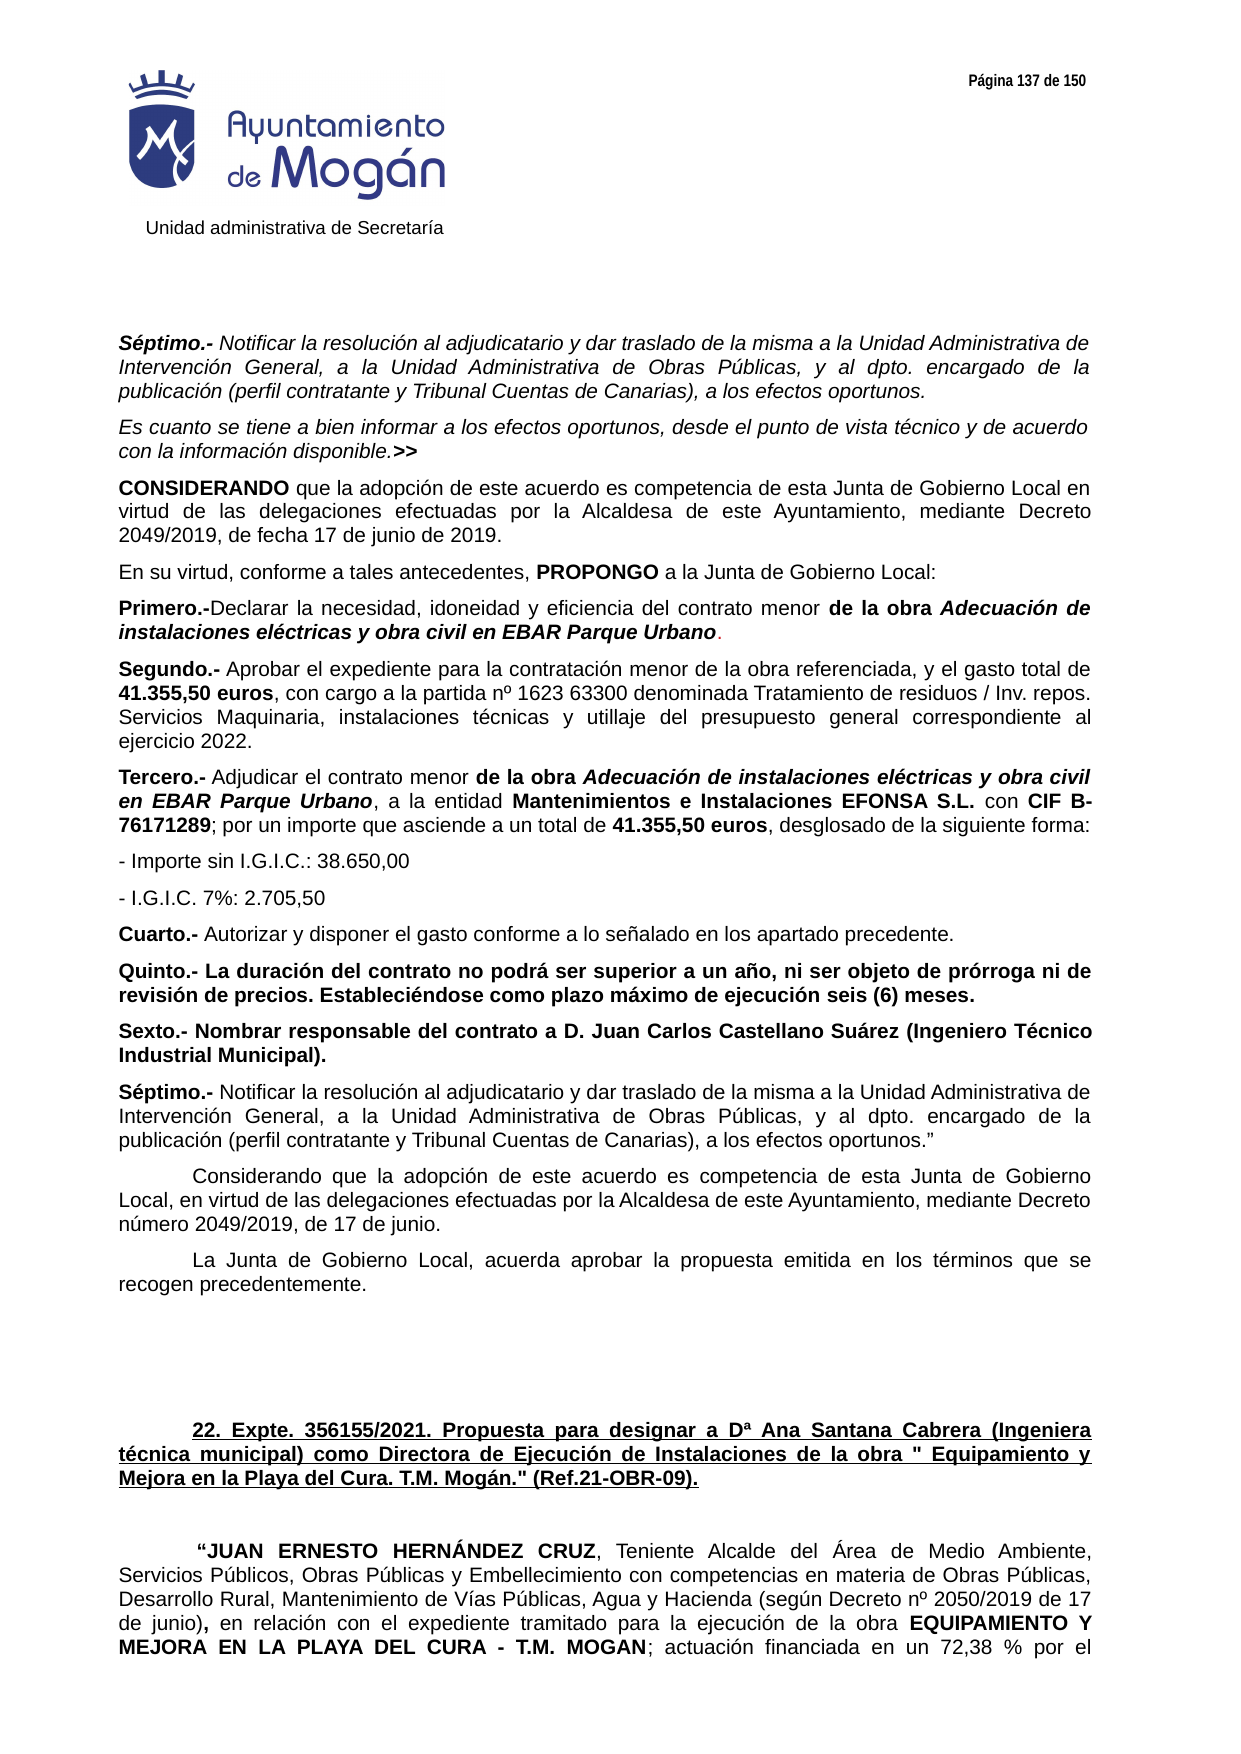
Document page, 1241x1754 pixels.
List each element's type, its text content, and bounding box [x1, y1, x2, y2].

text - I.G.I.C. 7%: 2.705,50 [118, 886, 1092, 910]
text 22. Expte. 356155/2021. Propuesta para designar a Dª Ana Santana Cabrera (Ingeniera técnica municipal) como Directora de Ejecución de Instalaciones de la obra " Equipamiento y [118, 1418, 1092, 1463]
text Quinto.- La duración del contrato no podrá ser superior a un año, ni ser objeto de prórroga ni de revisión de precios. Estableciéndose como plazo máximo de ejecución seis (6) meses. [118, 959, 1092, 1007]
text Mejora en la Playa del Cura. T.M. Mogán." (Ref.21-OBR-09). [118, 1464, 1092, 1490]
text La Junta de Gobierno Local, acuerda aprobar la propuesta emitida en los términos que se recogen precedentemente. [118, 1248, 1092, 1296]
text Considerando que la adopción de este acuerdo es competencia de esta Junta de Gobierno Local, en virtud de las delegaciones efectuadas por la Alcaldesa de este Ayuntamiento, mediante Decreto número 2049/2019, de 17 de junio. [118, 1164, 1092, 1236]
text Tercero.- Adjudicar el contrato menor de la obra Adecuación de instalaciones eléctricas y obra civil en EBAR Parque Urbano, a la entidad Mantenimientos e Instalaciones EFONSA S.L. con CIF B- 76171289; por un importe que asciende a un total de 41.355,50 euros, desglosado de la siguiente forma: [118, 765, 1092, 837]
picture [128, 70, 445, 206]
text Primero.-Declarar la necesidad, idoneidad y eficiencia del contrato menor de la obra Adecuación de instalaciones eléctricas y obra civil en EBAR Parque Urbano. [118, 596, 1092, 644]
text Sexto.- Nombrar responsable del contrato a D. Juan Carlos Castellano Suárez (Ingeniero Técnico Industrial Municipal). [118, 1019, 1092, 1067]
text Segundo.- Aprobar el expediente para la contratación menor de la obra referenciada, y el gasto total de 41.355,50 euros, con cargo a la partida nº 1623 63300 denominada Tratamiento de residuos / Inv. repos. Servicios Maquinaria, instalaciones técnicas y utillaje del presupuesto general correspondiente al ejercicio 2022. [118, 657, 1092, 752]
text Séptimo.- Notificar la resolución al adjudicatario y dar traslado de la misma a la Unidad Administrativa de Intervención General, a la Unidad Administrativa de Obras Públicas, y al dpto. encargado de la publicación (perfil contratante y Tribunal Cuentas de Canarias), a los efectos oportunos.” [118, 1079, 1092, 1151]
text En su virtud, conforme a tales antecedentes, PROPONGO a la Junta de Gobierno Local: [118, 560, 1092, 584]
text Cuarto.- Autorizar y disponer el gasto conforme a lo señalado en los apartado precedente. [118, 922, 1092, 946]
text Séptimo.- Notificar la resolución al adjudicatario y dar traslado de la misma a la Unidad Administrativa de Intervención General, a la Unidad Administrativa de Obras Públicas, y al dpto. encargado de la publicación (perfil contratante y Tribunal Cuentas de Canarias), a los efectos oportunos. [118, 331, 1092, 402]
text “JUAN ERNESTO HERNÁNDEZ CRUZ, Teniente Alcalde del Área de Medio Ambiente, Servicios Públicos, Obras Públicas y Embellecimiento con competencias en materia de Obras Públicas, Desarrollo Rural, Mantenimiento de Vías Públicas, Agua y Hacienda (según Decreto nº 2050/2019 de 17 de junio), en relación con el expediente tramitado para la ejecución de la obra EQUIPAMIENTO Y MEJORA EN LA PLAYA DEL CURA - T.M. MOGAN; actuación financiada en un 72,38 % por el [118, 1539, 1092, 1659]
text Es cuanto se tiene a bien informar a los efectos oportunos, desde el punto de vista técnico y de acuerdo con la información disponible.>> [118, 415, 1092, 463]
text CONSIDERANDO que la adopción de este acuerdo es competencia de esta Junta de Gobierno Local en virtud de las delegaciones efectuadas por la Alcaldesa de este Ayuntamiento, mediante Decreto 2049/2019, de fecha 17 de junio de 2019. [118, 475, 1092, 547]
text - Importe sin I.G.I.C.: 38.650,00 [118, 849, 1092, 873]
